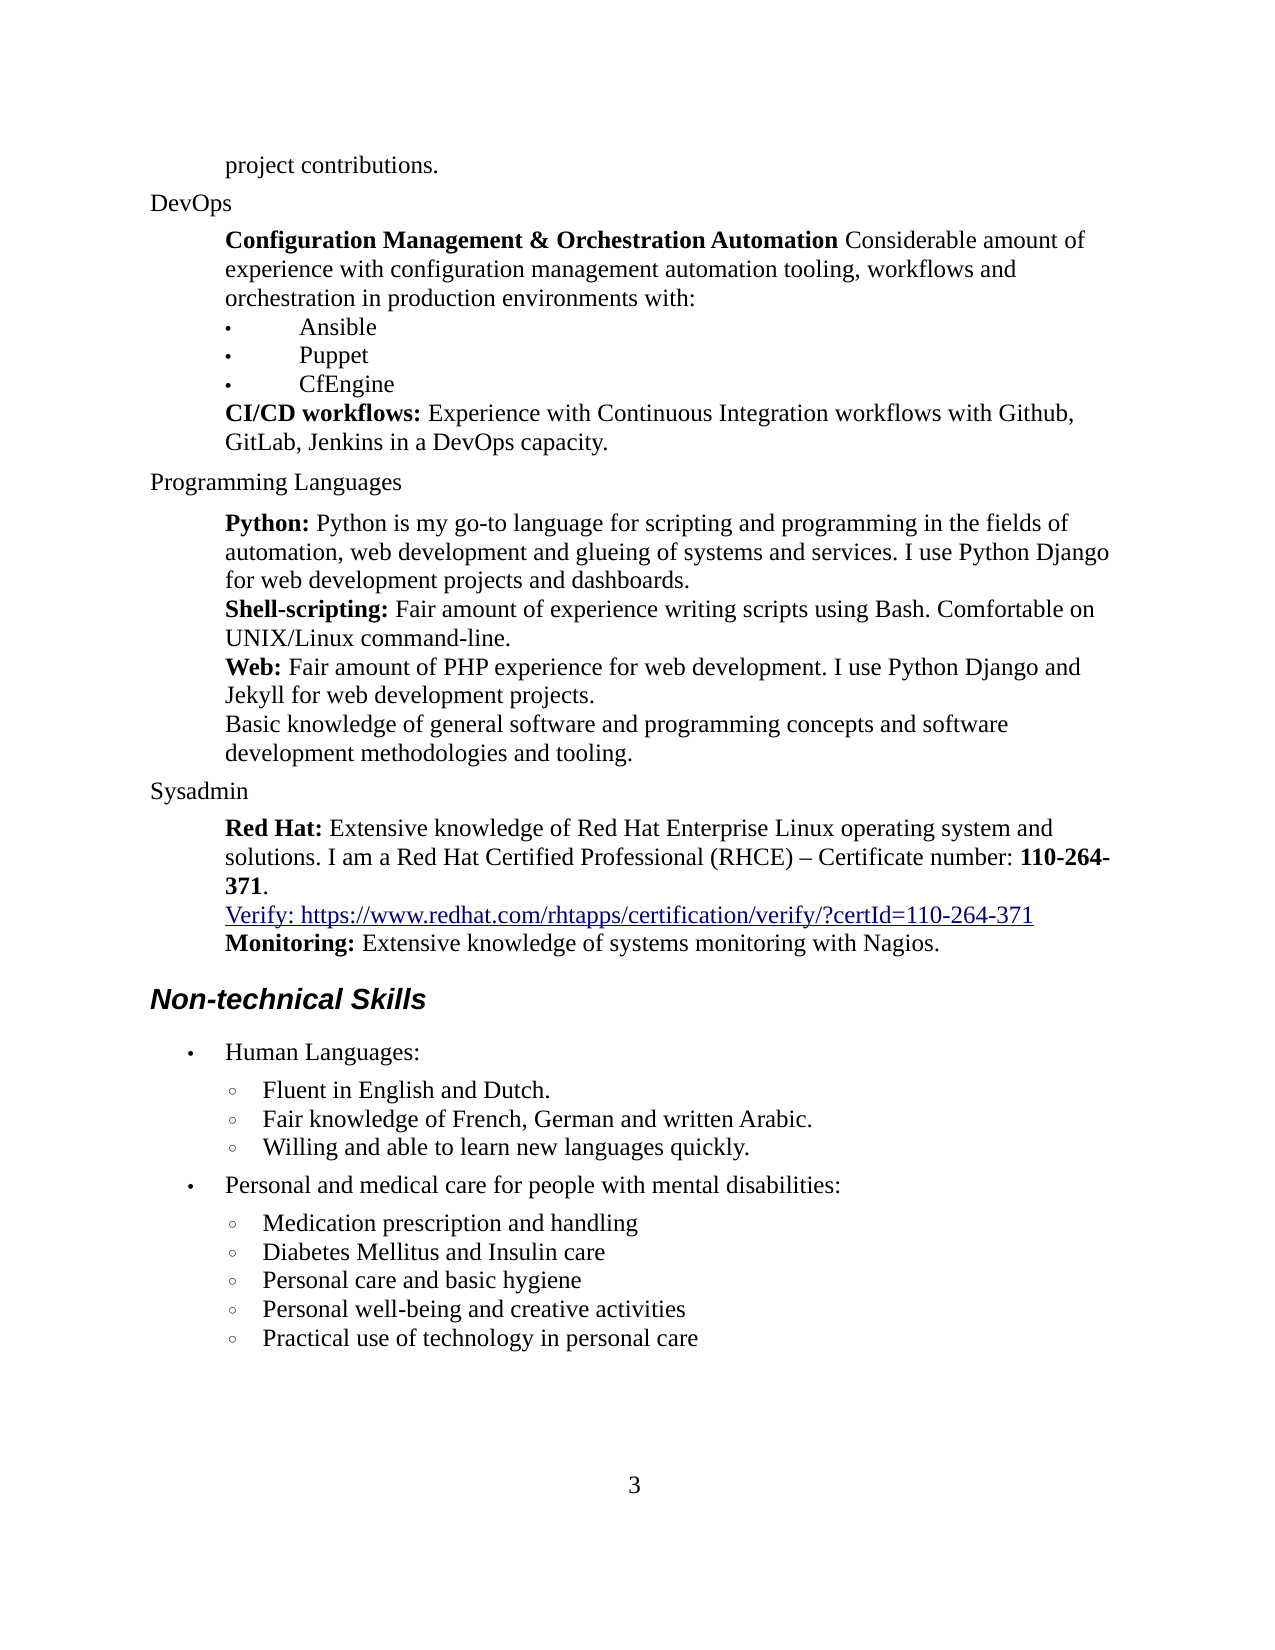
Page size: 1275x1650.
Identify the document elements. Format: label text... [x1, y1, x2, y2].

list Diabetes Mellitus and Insulin care [225, 1237, 1125, 1265]
subtitle Non-technical Skills [150, 982, 1125, 1016]
text CI/CD workflows: Experience with Continuous Integration workflows with Github, GitLab, Jenkins in a DevOps capacity. [225, 398, 1125, 455]
list Fair knowledge of French, German and written Arabic. [225, 1104, 1125, 1132]
list Practical use of technology in personal care [225, 1323, 1125, 1352]
text Shell-scripting: Fair amount of experience writing scripts using Bash. Comfortable on UNIX/Linux command-line. [225, 594, 1125, 652]
list Fluent in English and Dutch. [225, 1075, 1125, 1104]
text Monitoring: Extensive knowledge of systems monitoring with Nagios. [225, 928, 1125, 957]
list Ansible [225, 312, 1125, 340]
list Personal and medical care for people with mental disabilities: [187, 1170, 1125, 1199]
list CfEngine [225, 369, 1125, 398]
text Verify: https://www.redhat.com/rhtapps/certification/verify/?certId=110-264-371 [225, 900, 1125, 928]
list Personal well-being and creative activities [225, 1294, 1125, 1323]
text Programming Languages [150, 467, 1125, 496]
list Personal care and basic hygiene [225, 1265, 1125, 1294]
list Medication prescription and handling [225, 1208, 1125, 1237]
list Puppet [225, 340, 1125, 369]
text project contributions. [225, 150, 1125, 179]
text Web: Fair amount of PHP experience for web development. I use Python Django and Jekyll for web development projects. [225, 652, 1125, 709]
list Human Languages: [187, 1037, 1125, 1066]
text Sysadmin [150, 776, 1125, 804]
text Red Hat: Extensive knowledge of Red Hat Enterprise Linux operating system and solutions. I am a Red Hat Certified Professional (RHCE) – Certificate number: 110-264-371. [225, 813, 1125, 900]
text DevOps [150, 188, 1125, 216]
list Willing and able to learn new languages quickly. [225, 1132, 1125, 1161]
text Basic knowledge of general software and programming concepts and software development methodologies and tooling. [225, 709, 1125, 767]
text Python: Python is my go-to language for scripting and programming in the fields of automation, web development and glueing of systems and services. I use Python Django for web development projects and dashboards. [225, 508, 1125, 594]
text Configuration Management & Orchestration Automation Considerable amount of experience with configuration management automation tooling, workflows and orchestration in production environments with: [225, 225, 1125, 312]
